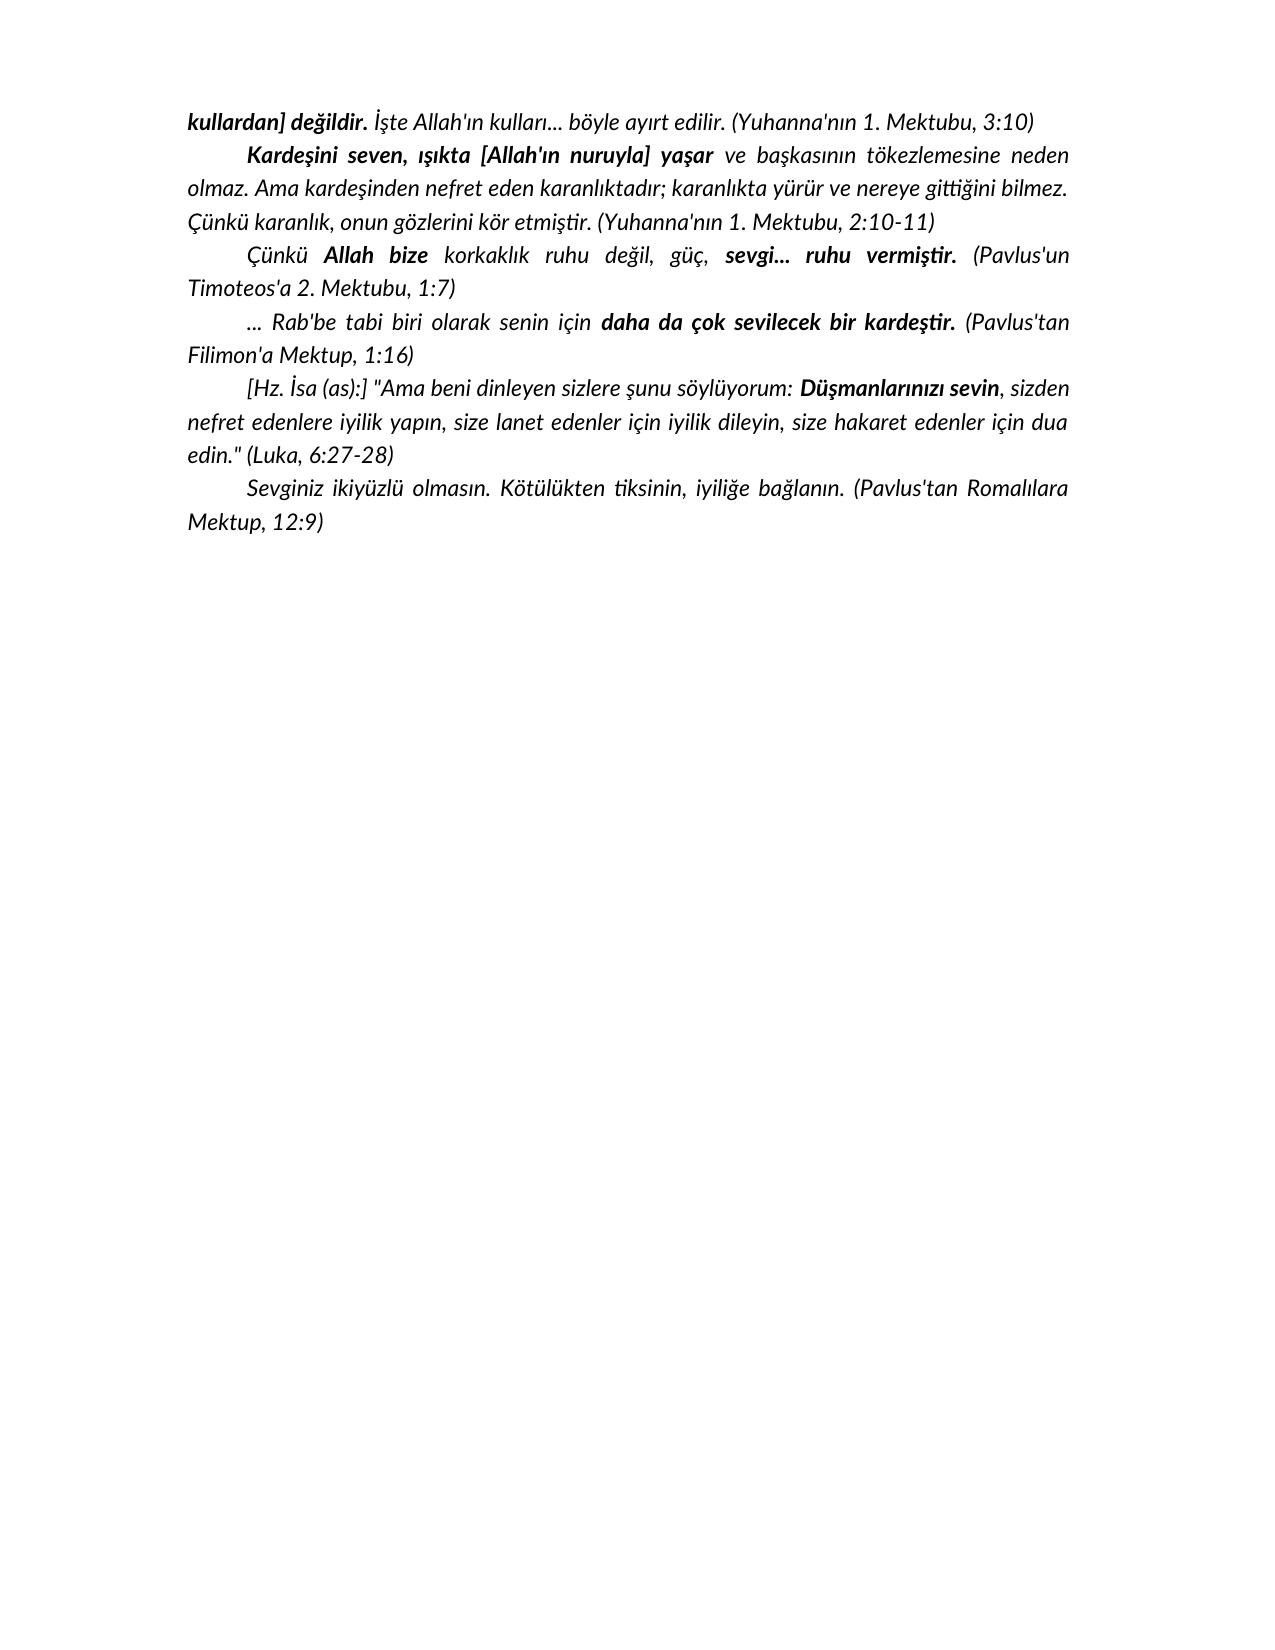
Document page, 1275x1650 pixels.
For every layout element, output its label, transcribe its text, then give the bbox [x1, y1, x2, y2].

text [Hz. İsa (as):] "Ama beni dinleyen sizlere şunu söylüyorum: Düşmanlarınızı sevin, sizden nefret edenlere iyilik yapın, size lanet edenler için iyilik dileyin, size hakaret edenler için dua edin." (Luka, 6:27-28) [187, 370, 1070, 470]
text Çünkü Allah bize korkaklık ruhu değil, güç, sevgi... ruhu vermiştir. (Pavlus'un Timoteos'a 2. Mektubu, 1:7) [187, 237, 1070, 303]
text Kardeşini seven, ışıkta [Allah'ın nuruyla] yaşar ve başkasının tökezlemesine neden olmaz. Ama kardeşinden nefret eden karanlıktadır; karanlıkta yürür ve nereye gittiğini bilmez. Çünkü karanlık, onun gözlerini kör etmiştir. (Yuhanna'nın 1. Mektubu, 2:10-11) [187, 137, 1070, 237]
text kullardan] değildir. İşte Allah'ın kulları... böyle ayırt edilir. (Yuhanna'nın 1. Mektubu, 3:10) [187, 103, 1070, 137]
text ... Rab'be tabi biri olarak senin için daha da çok sevilecek bir kardeştir. (Pavlus'tan Filimon'a Mektup, 1:16) [187, 303, 1070, 370]
text Sevginiz ikiyüzlü olmasın. Kötülükten tiksinin, iyiliğe bağlanın. (Pavlus'tan Romalılara Mektup, 12:9) [187, 470, 1070, 537]
